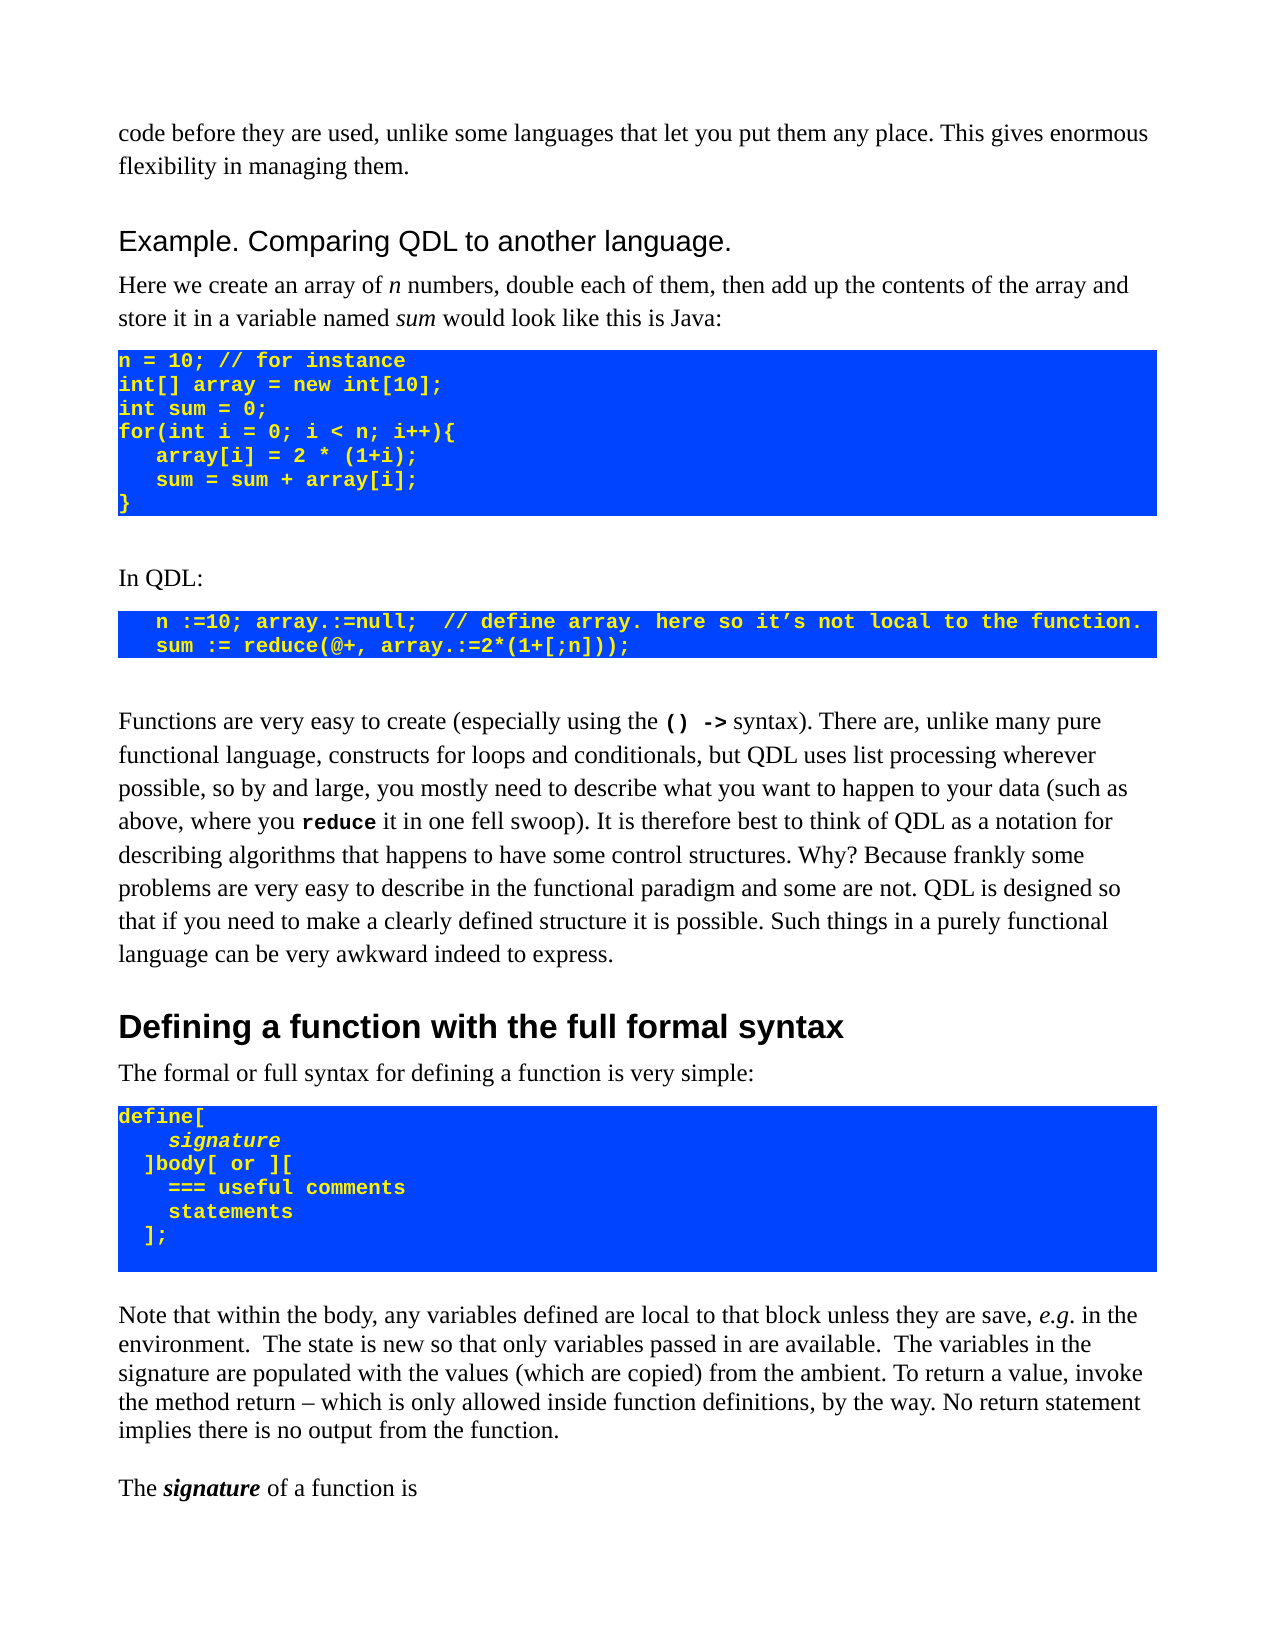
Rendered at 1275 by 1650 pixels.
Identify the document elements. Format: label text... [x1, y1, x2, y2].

text sum := reduce(@+, array.:=2*(1+[;n])); [118, 635, 1157, 658]
text Functions are very easy to create (especially using the () -> syntax). There are, unlike many pure functional language, constructs for loops and conditionals, but QDL uses list processing wherever possible, so by and large, you mostly need to describe what you want to happen to your data (such as above, where you reduce it in one fell swoop). It is therefore best to think of QDL as a notation for describing algorithms that happens to have some control structures. Why? Because frankly some problems are very easy to describe in the functional paradigm and some are not. QDL is designed so that if you need to make a clearly defined structure it is possible. Such things in a purely functional language can be very awkward indeed to express. [118, 706, 1157, 968]
text int sum = 0; [118, 398, 1157, 421]
text The formal or full syntax for defining a function is very simple: [118, 1058, 1157, 1087]
text code before they are used, unlike some languages that let you put them any place. This gives enormous flexibility in managing them. [118, 118, 1157, 180]
text n = 10; // for instance [118, 350, 1157, 374]
text ]; [118, 1224, 1157, 1248]
text statements [118, 1201, 1157, 1224]
text Note that within the body, any variables defined are local to that block unless they are save, e.g. in the environment. The state is new so that only variables passed in are available. The variables in the signature are populated with the values (which are copied) from the ambient. To return a value, invoke the method return – which is only allowed inside function definitions, by the way. No return statement implies there is no output from the function. [118, 1272, 1157, 1444]
text sum = sum + array[i]; [118, 469, 1157, 492]
subtitle Defining a function with the full formal syntax [118, 1007, 1157, 1046]
text define[ [118, 1106, 1157, 1130]
text In QDL: [118, 563, 1157, 592]
text array[i] = 2 * (1+i); [118, 445, 1157, 469]
text } [118, 492, 1157, 516]
text n :=10; array.:=null; // define array. here so it’s not local to the function. [118, 611, 1157, 635]
text The signature of a function is [118, 1473, 1157, 1502]
text int[] array = new int[10]; [118, 374, 1157, 398]
subtitle Example. Comparing QDL to another language. [118, 224, 1157, 257]
text Here we create an array of n numbers, double each of them, then add up the contents of the array and store it in a variable named sum would look like this is Java: [118, 270, 1157, 332]
text ]body[ or ][ [118, 1153, 1157, 1177]
text signature [118, 1130, 1157, 1153]
text === useful comments [118, 1177, 1157, 1201]
text for(int i = 0; i < n; i++){ [118, 421, 1157, 445]
